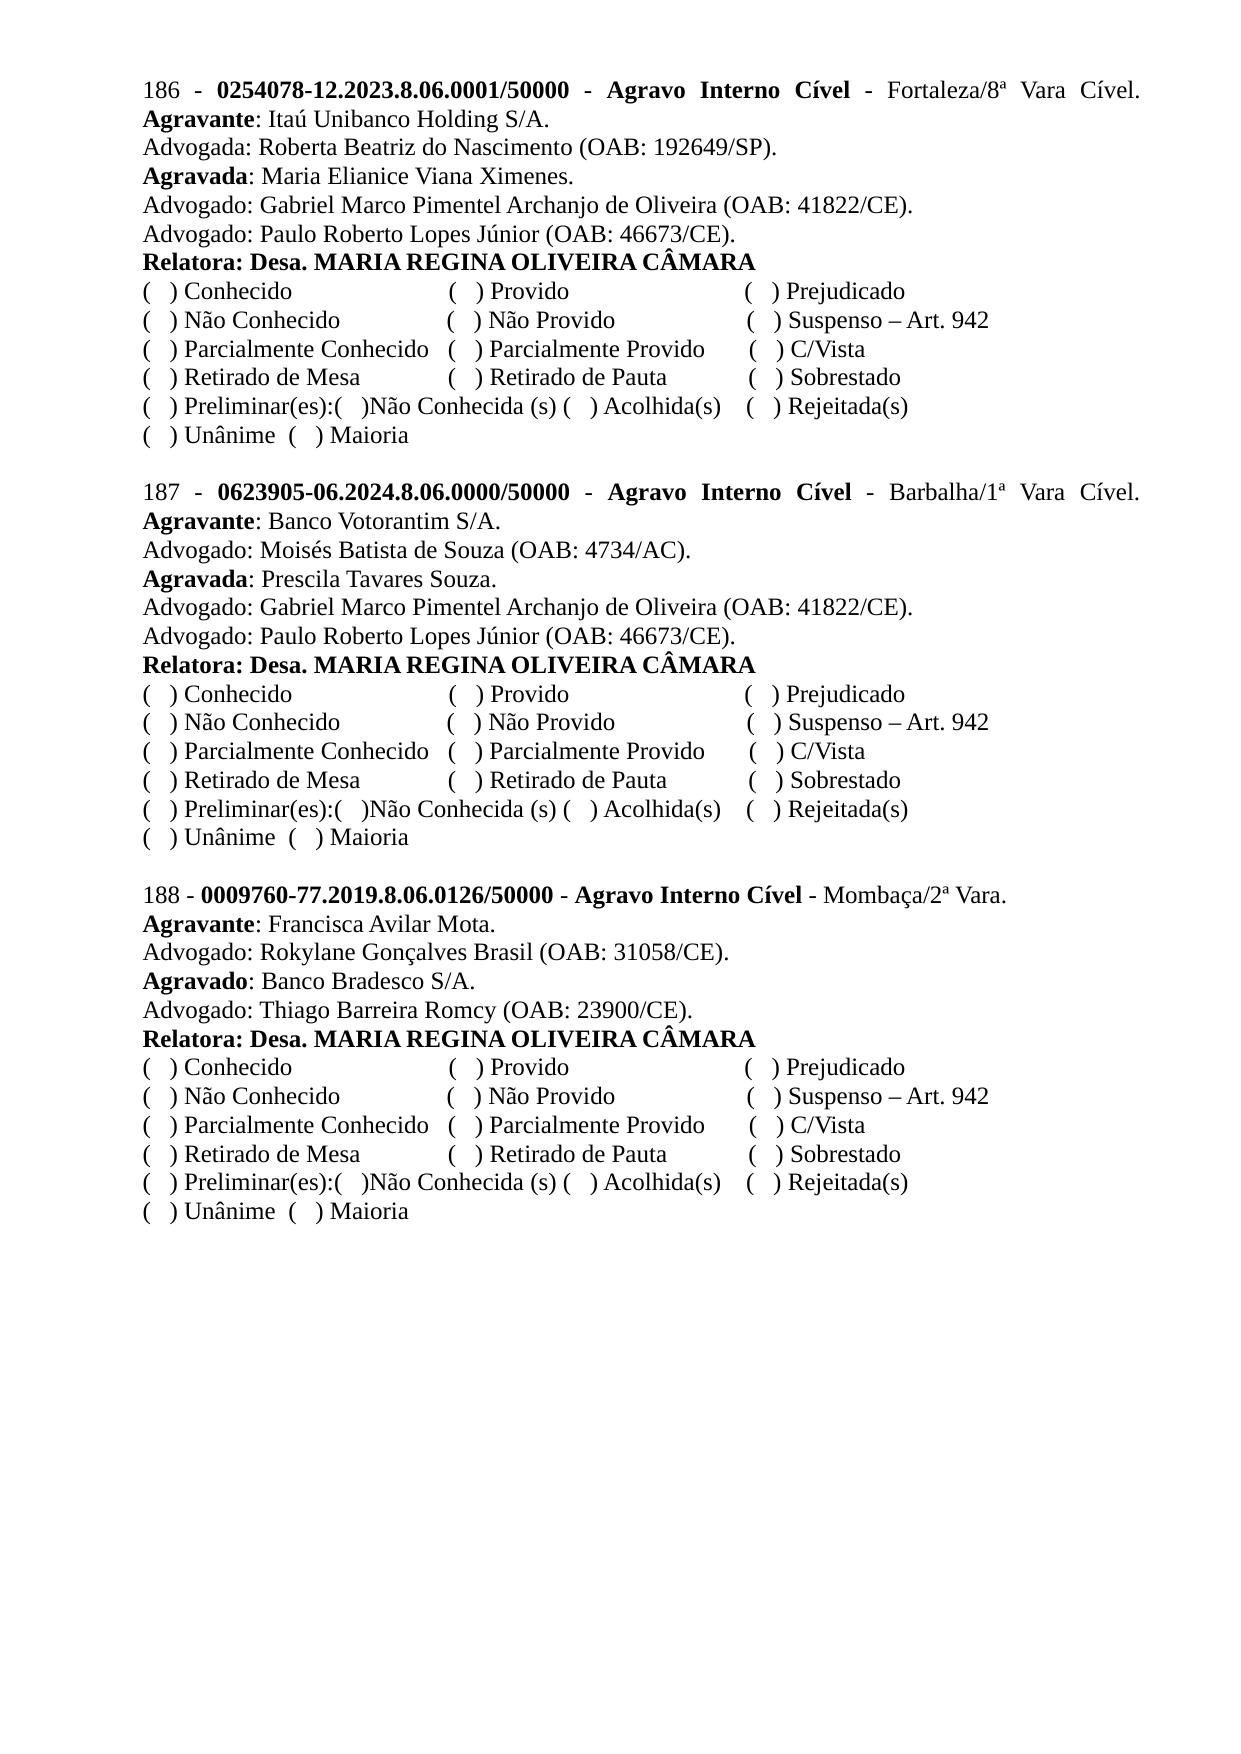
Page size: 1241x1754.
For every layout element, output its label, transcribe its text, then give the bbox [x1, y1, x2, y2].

text ( ) Preliminar(es):( )Não Conhecida (s) ( ) Acolhida(s) ( ) Rejeitada(s) [142, 391, 1158, 420]
text Agravada: Maria Elianice Viana Ximenes. [142, 161, 1141, 190]
text ( ) Retirado de Mesa ( ) Retirado de Pauta ( ) Sobrestado [142, 362, 1158, 391]
text ( ) Retirado de Mesa ( ) Retirado de Pauta ( ) Sobrestado [142, 765, 1158, 794]
text ( ) Parcialmente Conhecido ( ) Parcialmente Provido ( ) C/Vista [142, 334, 1158, 362]
text 187 - 0623905-06.2024.8.06.0000/50000 - Agravo Interno Cível - Barbalha/1ª Vara Cível. Agravante: Banco Votorantim S/A. [142, 477, 1141, 535]
text 186 - 0254078-12.2023.8.06.0001/50000 - Agravo Interno Cível - Fortaleza/8ª Vara Cível. Agravante: Itaú Unibanco Holding S/A. [142, 75, 1141, 132]
text ( ) Conhecido ( ) Provido ( ) Prejudicado [142, 1052, 1141, 1081]
text ( ) Preliminar(es):( )Não Conhecida (s) ( ) Acolhida(s) ( ) Rejeitada(s) [142, 1167, 1158, 1196]
text ( ) Unânime ( ) Maioria [142, 420, 1158, 449]
text ( ) Não Conhecido ( ) Não Provido ( ) Suspenso – Art. 942 [142, 305, 1158, 334]
text Advogado: Paulo Roberto Lopes Júnior (OAB: 46673/CE). [142, 621, 1141, 650]
text ( ) Não Conhecido ( ) Não Provido ( ) Suspenso – Art. 942 [142, 707, 1158, 736]
text ( ) Retirado de Mesa ( ) Retirado de Pauta ( ) Sobrestado [142, 1139, 1158, 1167]
text ( ) Não Conhecido ( ) Não Provido ( ) Suspenso – Art. 942 [142, 1081, 1158, 1110]
text 188 - 0009760-77.2019.8.06.0126/50000 - Agravo Interno Cível - Mombaça/2ª Vara. [142, 880, 1141, 909]
text ( ) Conhecido ( ) Provido ( ) Prejudicado [142, 679, 1141, 707]
text Advogada: Roberta Beatriz do Nascimento (OAB: 192649/SP). [142, 132, 1141, 161]
text Agravante: Francisca Avilar Mota. [142, 909, 1141, 937]
text ( ) Parcialmente Conhecido ( ) Parcialmente Provido ( ) C/Vista [142, 1110, 1158, 1139]
text Advogado: Rokylane Gonçalves Brasil (OAB: 31058/CE). [142, 937, 1141, 966]
text Advogado: Paulo Roberto Lopes Júnior (OAB: 46673/CE). [142, 219, 1141, 247]
text Relatora: Desa. MARIA REGINA OLIVEIRA CÂMARA [142, 1024, 1141, 1052]
text Advogado: Gabriel Marco Pimentel Archanjo de Oliveira (OAB: 41822/CE). [142, 592, 1141, 621]
text Advogado: Moisés Batista de Souza (OAB: 4734/AC). [142, 535, 1141, 564]
text Relatora: Desa. MARIA REGINA OLIVEIRA CÂMARA [142, 247, 1141, 276]
text ( ) Parcialmente Conhecido ( ) Parcialmente Provido ( ) C/Vista [142, 736, 1158, 765]
text ( ) Preliminar(es):( )Não Conhecida (s) ( ) Acolhida(s) ( ) Rejeitada(s) [142, 794, 1158, 822]
text Advogado: Gabriel Marco Pimentel Archanjo de Oliveira (OAB: 41822/CE). [142, 190, 1141, 219]
text ( ) Conhecido ( ) Provido ( ) Prejudicado [142, 276, 1141, 305]
text Relatora: Desa. MARIA REGINA OLIVEIRA CÂMARA [142, 650, 1141, 679]
text Agravada: Prescila Tavares Souza. [142, 564, 1141, 592]
text Advogado: Thiago Barreira Romcy (OAB: 23900/CE). [142, 995, 1141, 1024]
text ( ) Unânime ( ) Maioria [142, 822, 1158, 851]
text Agravado: Banco Bradesco S/A. [142, 966, 1141, 995]
text ( ) Unânime ( ) Maioria [142, 1196, 1158, 1225]
